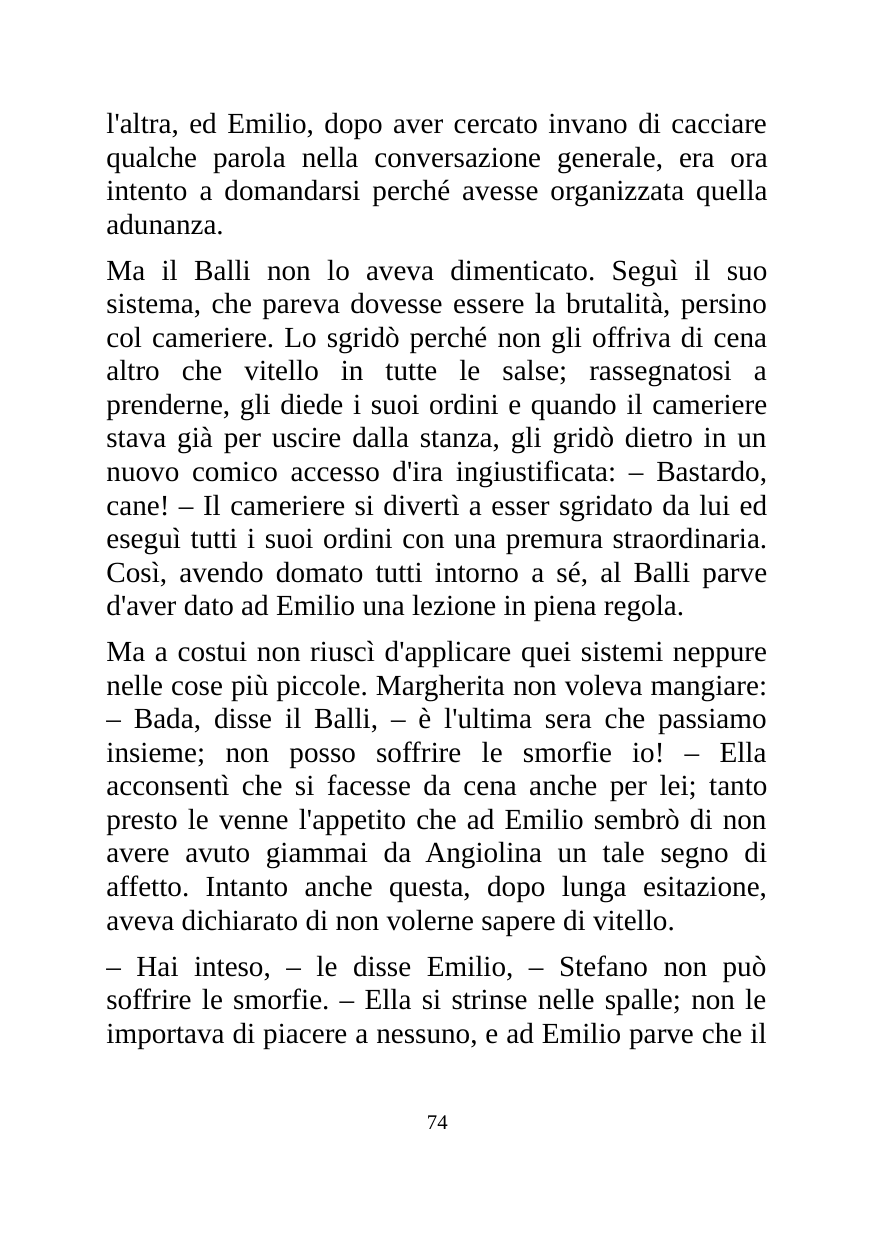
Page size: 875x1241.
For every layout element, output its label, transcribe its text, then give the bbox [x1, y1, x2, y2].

text Ma il Balli non lo aveva dimenticato. Seguì il suo sistema, che pareva dovesse essere la brutalità, persino col cameriere. Lo sgridò perché non gli offriva di cena altro che vitello in tutte le salse; rassegnatosi a prenderne, gli diede i suoi ordini e quando il cameriere stava già per uscire dalla stanza, gli gridò dietro in un nuovo comico accesso d'ira ingiustificata: – Bastardo, cane! – Il cameriere si divertì a esser sgridato da lui ed eseguì tutti i suoi ordini con una premura straordinaria. Così, avendo domato tutti intorno a sé, al Balli parve d'aver dato ad Emilio una lezione in piena regola. [106, 253, 768, 622]
text Ma a costui non riuscì d'applicare quei sistemi neppure nelle cose più piccole. Margherita non voleva mangiare: – Bada, disse il Balli, – è l'ultima sera che passiamo insieme; non posso soffrire le smorfie io! – Ella acconsentì che si facesse da cena anche per lei; tanto presto le venne l'appetito che ad Emilio sembrò di non avere avuto giammai da Angiolina un tale segno di affetto. Intanto anche questa, dopo lunga esitazione, aveva dichiarato di non volerne sapere di vitello. [106, 634, 768, 936]
text – Hai inteso, – le disse Emilio, – Stefano non può soffrire le smorfie. – Ella si strinse nelle spalle; non le importava di piacere a nessuno, e ad Emilio parve che il [106, 949, 768, 1049]
text l'altra, ed Emilio, dopo aver cercato invano di cacciare qualche parola nella conversazione generale, era ora intento a domandarsi perché avesse organizzata quella adunanza. [106, 106, 768, 240]
